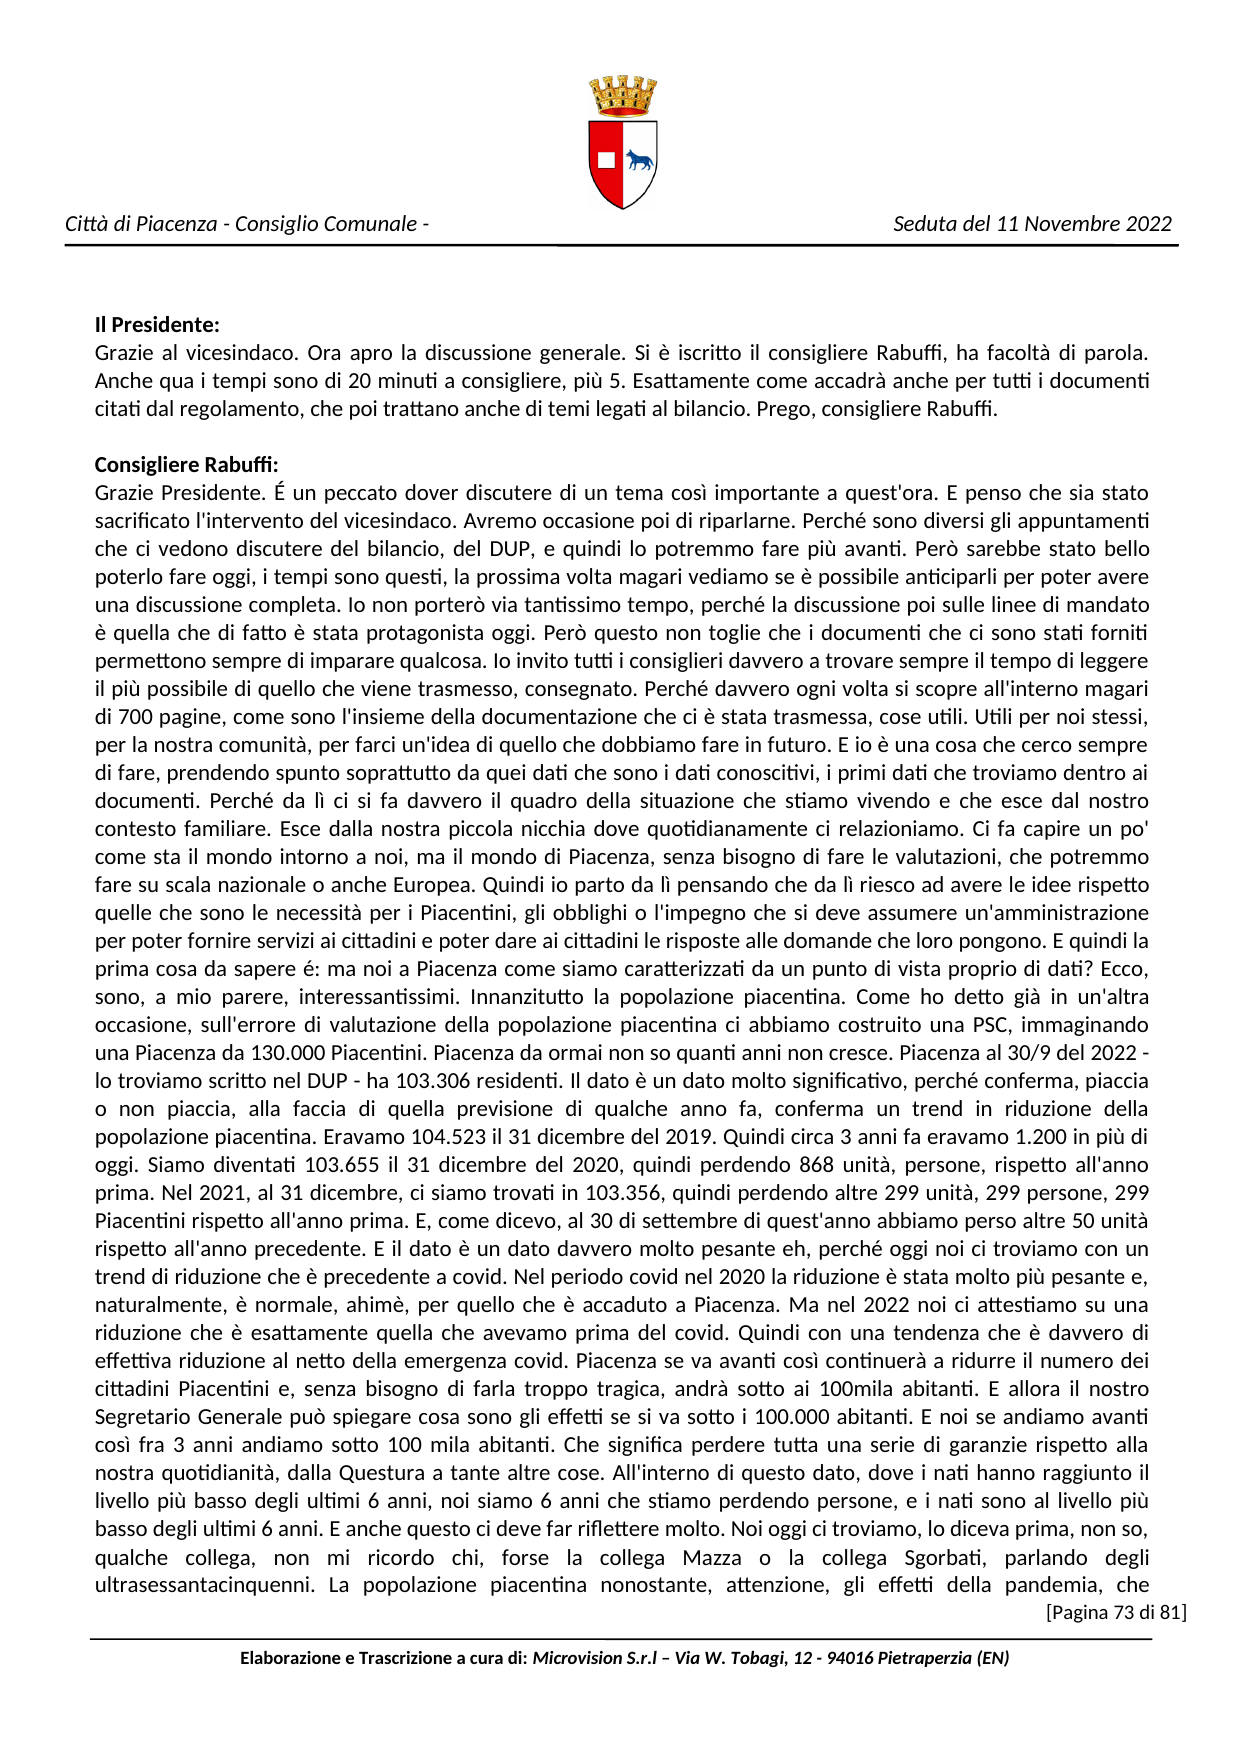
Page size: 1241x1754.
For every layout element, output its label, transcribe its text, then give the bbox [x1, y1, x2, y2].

text Il Presidente: [94, 310, 1152, 338]
picture [588, 75, 658, 210]
text Grazie Presidente. É un peccato dover discutere di un tema così importante a quest'ora. E penso che sia stato sacrificato l'intervento del vicesindaco. Avremo occasione poi di riparlarne. Perché sono diversi gli appuntamenti che ci vedono discutere del bilancio, del DUP, e quindi lo potremmo fare più avanti. Però sarebbe stato bello poterlo fare oggi, i tempi sono questi, la prossima volta magari vediamo se è possibile anticiparli per poter avere una discussione completa. Io non porterò via tantissimo tempo, perché la discussione poi sulle linee di mandato è quella che di fatto è stata protagonista oggi. Però questo non toglie che i documenti che ci sono stati forniti permettono sempre di imparare qualcosa. Io invito tutti i consiglieri davvero a trovare sempre il tempo di leggere il più possibile di quello che viene trasmesso, consegnato. Perché davvero ogni volta si scopre all'interno magari di 700 pagine, come sono l'insieme della documentazione che ci è stata trasmessa, cose utili. Utili per noi stessi, per la nostra comunità, per farci un'idea di quello che dobbiamo fare in futuro. E io è una cosa che cerco sempre di fare, prendendo spunto soprattutto da quei dati che sono i dati conoscitivi, i primi dati che troviamo dentro ai documenti. Perché da lì ci si fa davvero il quadro della situazione che stiamo vivendo e che esce dal nostro contesto familiare. Esce dalla nostra piccola nicchia dove quotidianamente ci relazioniamo. Ci fa capire un po' come sta il mondo intorno a noi, ma il mondo di Piacenza, senza bisogno di fare le valutazioni, che potremmo fare su scala nazionale o anche Europea. Quindi io parto da lì pensando che da lì riesco ad avere le idee rispetto quelle che sono le necessità per i Piacentini, gli obblighi o l'impegno che si deve assumere un'amministrazione per poter fornire servizi ai cittadini e poter dare ai cittadini le risposte alle domande che loro pongono. E quindi la prima cosa da sapere é: ma noi a Piacenza come siamo caratterizzati da un punto di vista proprio di dati? Ecco, sono, a mio parere, interessantissimi. Innanzitutto la popolazione piacentina. Come ho detto già in un'altra occasione, sull'errore di valutazione della popolazione piacentina ci abbiamo costruito una PSC, immaginando una Piacenza da 130.000 Piacentini. Piacenza da ormai non so quanti anni non cresce. Piacenza al 30/9 del 2022 - lo troviamo scritto nel DUP - ha 103.306 residenti. Il dato è un dato molto significativo, perché conferma, piaccia o non piaccia, alla faccia di quella previsione di qualche anno fa, conferma un trend in riduzione della popolazione piacentina. Eravamo 104.523 il 31 dicembre del 2019. Quindi circa 3 anni fa eravamo 1.200 in più di oggi. Siamo diventati 103.655 il 31 dicembre del 2020, quindi perdendo 868 unità, persone, rispetto all'anno prima. Nel 2021, al 31 dicembre, ci siamo trovati in 103.356, quindi perdendo altre 299 unità, 299 persone, 299 Piacentini rispetto all'anno prima. E, come dicevo, al 30 di settembre di quest'anno abbiamo perso altre 50 unità rispetto all'anno precedente. E il dato è un dato davvero molto pesante eh, perché oggi noi ci troviamo con un trend di riduzione che è precedente a covid. Nel periodo covid nel 2020 la riduzione è stata molto più pesante e, naturalmente, è normale, ahimè, per quello che è accaduto a Piacenza. Ma nel 2022 noi ci attestiamo su una riduzione che è esattamente quella che avevamo prima del covid. Quindi con una tendenza che è davvero di effettiva riduzione al netto della emergenza covid. Piacenza se va avanti così continuerà a ridurre il numero dei cittadini Piacentini e, senza bisogno di farla troppo tragica, andrà sotto ai 100mila abitanti. E allora il nostro Segretario Generale può spiegare cosa sono gli effetti se si va sotto i 100.000 abitanti. E noi se andiamo avanti così fra 3 anni andiamo sotto 100 mila abitanti. Che significa perdere tutta una serie di garanzie rispetto alla nostra quotidianità, dalla Questura a tante altre cose. All'interno di questo dato, dove i nati hanno raggiunto il livello più basso degli ultimi 6 anni, noi siamo 6 anni che stiamo perdendo persone, e i nati sono al livello più basso degli ultimi 6 anni. E anche questo ci deve far riflettere molto. Noi oggi ci troviamo, lo diceva prima, non so, qualche collega, non mi ricordo chi, forse la collega Mazza o la collega Sgorbati, parlando degli ultrasessantacinquenni. La popolazione piacentina nonostante, attenzione, gli effetti della pandemia, che [94, 478, 1152, 1599]
text Consigliere Rabuffi: [94, 450, 1152, 478]
text Grazie al vicesindaco. Ora apro la discussione generale. Si è iscritto il consigliere Rabuffi, ha facoltà di parola. Anche qua i tempi sono di 20 minuti a consigliere, più 5. Esattamente come accadrà anche per tutti i documenti citati dal regolamento, che poi trattano anche di temi legati al bilancio. Prego, consigliere Rabuffi. [94, 338, 1152, 422]
